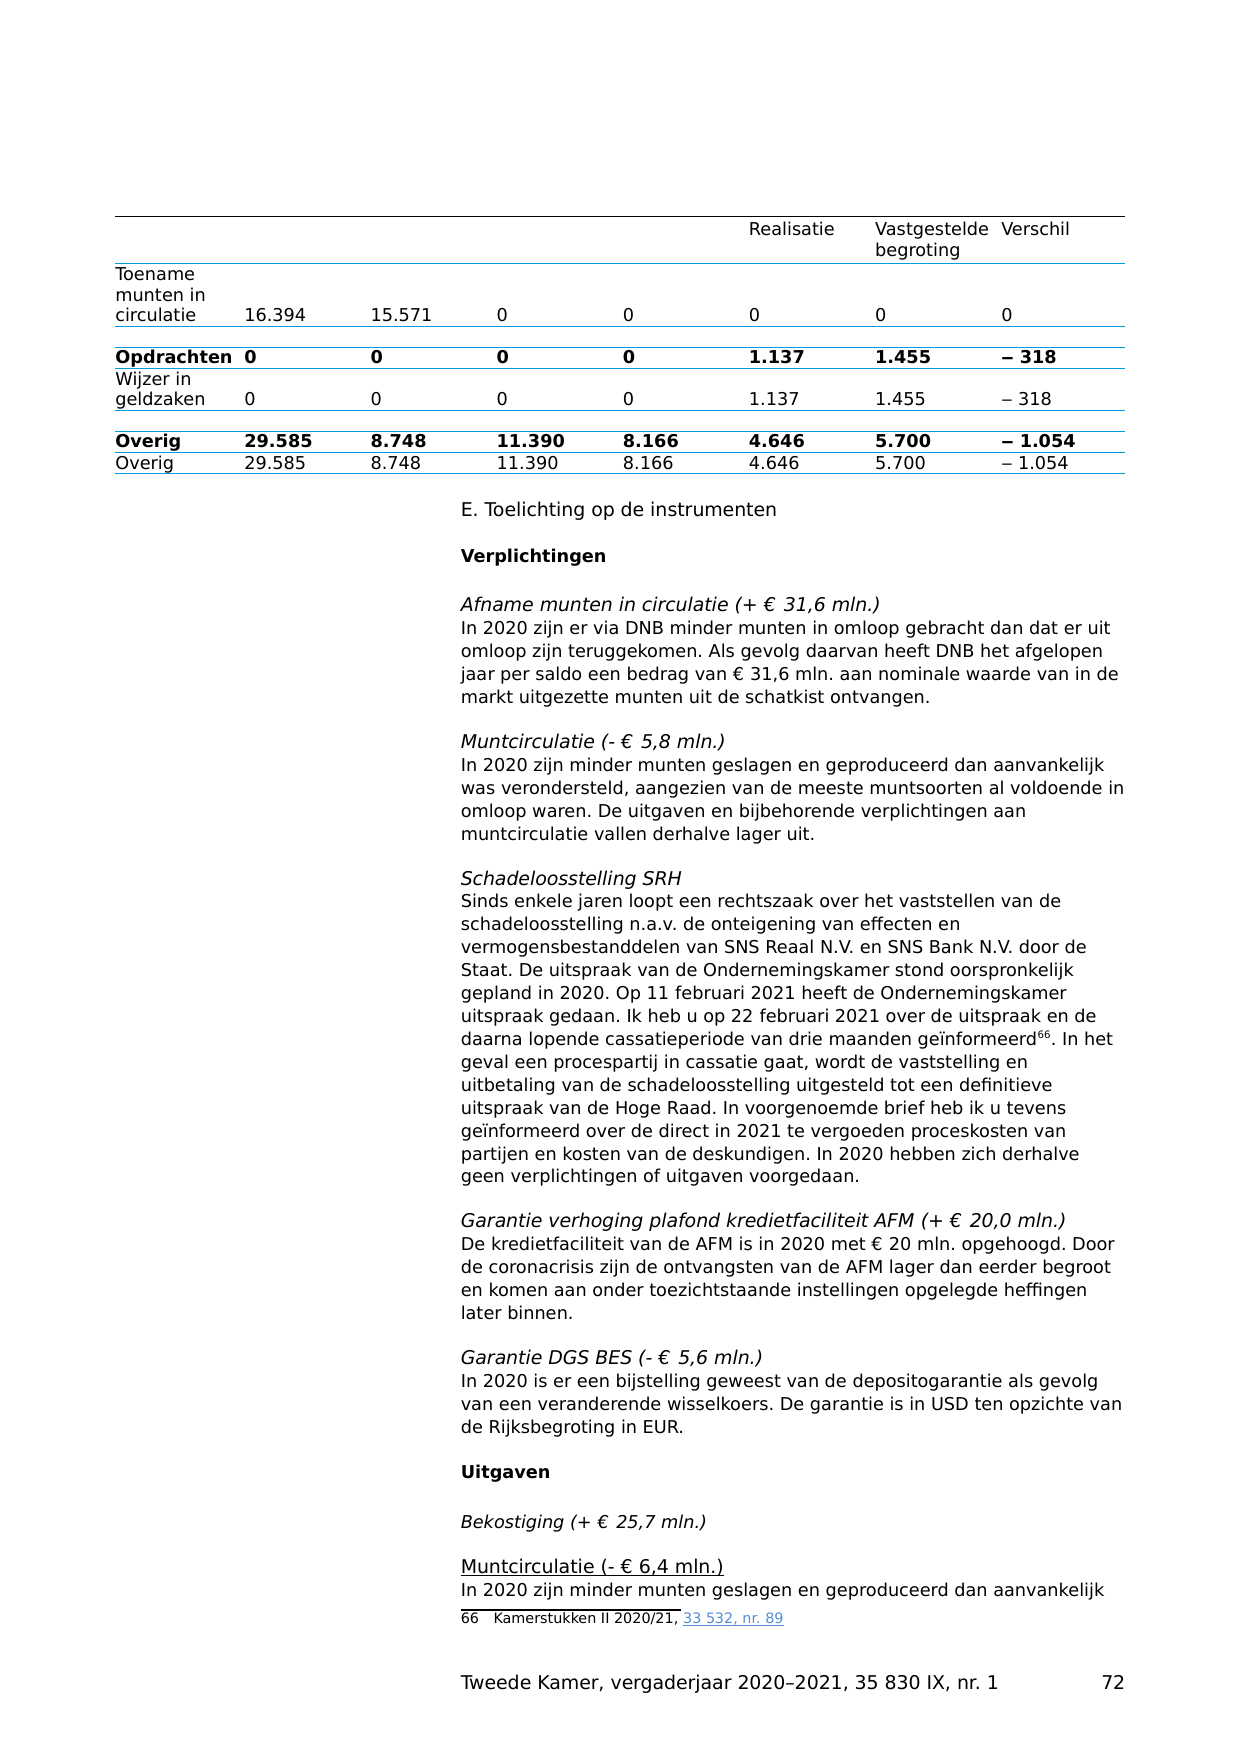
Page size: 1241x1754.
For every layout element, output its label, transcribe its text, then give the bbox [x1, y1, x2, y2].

table_cell 1.455 [872, 369, 998, 410]
table_cell 0 [620, 369, 746, 410]
text Muntcirculatie (- € 6,4 mln.) [461, 1556, 1125, 1578]
text Garantie DGS BES (- € 5,6 mln.) [461, 1347, 1125, 1369]
table_cell [620, 327, 746, 347]
table_cell ‒ 1.054 [998, 432, 1125, 452]
table_cell [620, 217, 746, 263]
table_cell ‒ 318 [998, 348, 1125, 368]
table_header Tabel 24 Budgettaire gevolgen van beleidsartikel 2 Financiële markten (bedragen x € 1.000) [115, 191, 1125, 216]
table_cell [368, 327, 493, 347]
table_cell Overig [115, 453, 241, 473]
table_cell 16.394 [241, 264, 367, 326]
table_cell 8.166 [620, 432, 746, 452]
table_cell 0 [368, 348, 493, 368]
table_cell [494, 411, 620, 431]
table_cell Wijzer in geldzaken [115, 369, 241, 410]
table_cell 11.390 [494, 432, 620, 452]
table_cell [115, 327, 241, 347]
table_cell [241, 411, 367, 431]
table_cell 1.455 [872, 348, 998, 368]
text Garantie verhoging plafond kredietfaciliteit AFM (+ € 20,0 mln.) [461, 1210, 1125, 1232]
table_cell Realisatie [746, 217, 872, 263]
table_cell ‒ 318 [998, 369, 1125, 410]
table_cell [494, 327, 620, 347]
table_cell 29.585 [241, 453, 367, 473]
table_cell [998, 327, 1125, 347]
table_cell 0 [620, 348, 746, 368]
text Sinds enkele jaren loopt een rechtszaak over het vaststellen van de schadeloosstelling n.a.v. de onteigening van effecten en vermogensbestanddelen van SNS Reaal N.V. en SNS Bank N.V. door de Staat. De uitspraak van de Ondernemingskamer stond oorspronkelijk gepland in 2020. Op 11 februari 2021 heeft de Ondernemingskamer uitspraak gedaan. Ik heb u op 22 februari 2021 over de uitspraak en de daarna lopende cassatieperiode van drie maanden geïnformeerd. In het geval een procespartij in cassatie gaat, wordt de vaststelling en uitbetaling van de schadeloosstelling uitgesteld tot een definitieve uitspraak van de Hoge Raad. In voorgenoemde brief heb ik u tevens geïnformeerd over de direct in 2021 te vergoeden proceskosten van partijen en kosten van de deskundigen. In 2020 hebben zich derhalve geen verplichtingen of uitgaven voorgedaan. [461, 889, 1125, 1187]
table_cell 4.646 [746, 432, 872, 452]
table_cell 1.137 [746, 348, 872, 368]
text Verplichtingen [461, 544, 1125, 567]
table_cell Vastgestelde begroting [872, 217, 998, 263]
table_cell 8.748 [368, 432, 493, 452]
table_cell 0 [494, 264, 620, 326]
text In 2020 zijn minder munten geslagen en geproduceerd dan aanvankelijk [461, 1578, 1125, 1601]
table_cell 15.571 [368, 264, 493, 326]
text Bekostiging (+ € 25,7 mln.) [461, 1511, 1125, 1533]
table_cell 0 [241, 369, 367, 410]
text Uitgaven [461, 1461, 1125, 1483]
table_cell 0 [620, 264, 746, 326]
table_cell [872, 411, 998, 431]
table_cell [746, 327, 872, 347]
table_cell [241, 327, 367, 347]
table_cell 4.646 [746, 453, 872, 473]
table_cell 0 [494, 369, 620, 410]
table_cell [998, 411, 1125, 431]
table_cell ‒ 1.054 [998, 453, 1125, 473]
table_cell [620, 411, 746, 431]
title E. Toelichting op de instrumenten [461, 499, 1125, 521]
table_cell Verschil [998, 217, 1125, 263]
text In 2020 zijn minder munten geslagen en geproduceerd dan aanvankelijk was verondersteld, aangezien van de meeste muntsoorten al voldoende in omloop waren. De uitgaven en bijbehorende verplichtingen aan muntcirculatie vallen derhalve lager uit. [461, 753, 1125, 844]
table_cell 11.390 [494, 453, 620, 473]
text In 2020 zijn er via DNB minder munten in omloop gebracht dan dat er uit omloop zijn teruggekomen. Als gevolg daarvan heeft DNB het afgelopen jaar per saldo een bedrag van € 31,6 mln. aan nominale waarde van in de markt uitgezette munten uit de schatkist ontvangen. [461, 616, 1125, 708]
table_cell 8.748 [368, 453, 493, 473]
table_cell 0 [368, 369, 493, 410]
table_cell 1.137 [746, 369, 872, 410]
table_cell Opdrachten [115, 348, 241, 368]
table_cell [115, 411, 241, 431]
table_cell [115, 217, 241, 263]
table_cell [241, 217, 367, 263]
table_cell 0 [872, 264, 998, 326]
table_cell [368, 217, 493, 263]
table_cell Overig [115, 432, 241, 452]
table_cell 0 [241, 348, 367, 368]
table_cell 5.700 [872, 453, 998, 473]
text Muntcirculatie (- € 5,8 mln.) [461, 731, 1125, 753]
table_cell 0 [746, 264, 872, 326]
text Schadeloosstelling SRH [461, 867, 1125, 889]
table_cell 0 [998, 264, 1125, 326]
table_cell 29.585 [241, 432, 367, 452]
table_cell 5.700 [872, 432, 998, 452]
table_cell 0 [494, 348, 620, 368]
table_cell [494, 217, 620, 263]
text In 2020 is er een bijstelling geweest van de depositogarantie als gevolg van een veranderende wisselkoers. De garantie is in USD ten opzichte van de Rijksbegroting in EUR. [461, 1369, 1125, 1438]
table_cell 8.166 [620, 453, 746, 473]
table_cell [368, 411, 493, 431]
table_cell Toename munten in circulatie [115, 264, 241, 326]
text __Kamerstukken II 2020/21, 33 532, nr. 89 [461, 1610, 1125, 1627]
text De kredietfaciliteit van de AFM is in 2020 met € 20 mln. opgehoogd. Door de coronacrisis zijn de ontvangsten van de AFM lager dan eerder begroot en komen aan onder toezichtstaande instellingen opgelegde heffingen later binnen. [461, 1232, 1125, 1324]
table_cell [746, 411, 872, 431]
table_cell [872, 327, 998, 347]
text Afname munten in circulatie (+ € 31,6 mln.) [461, 594, 1125, 616]
